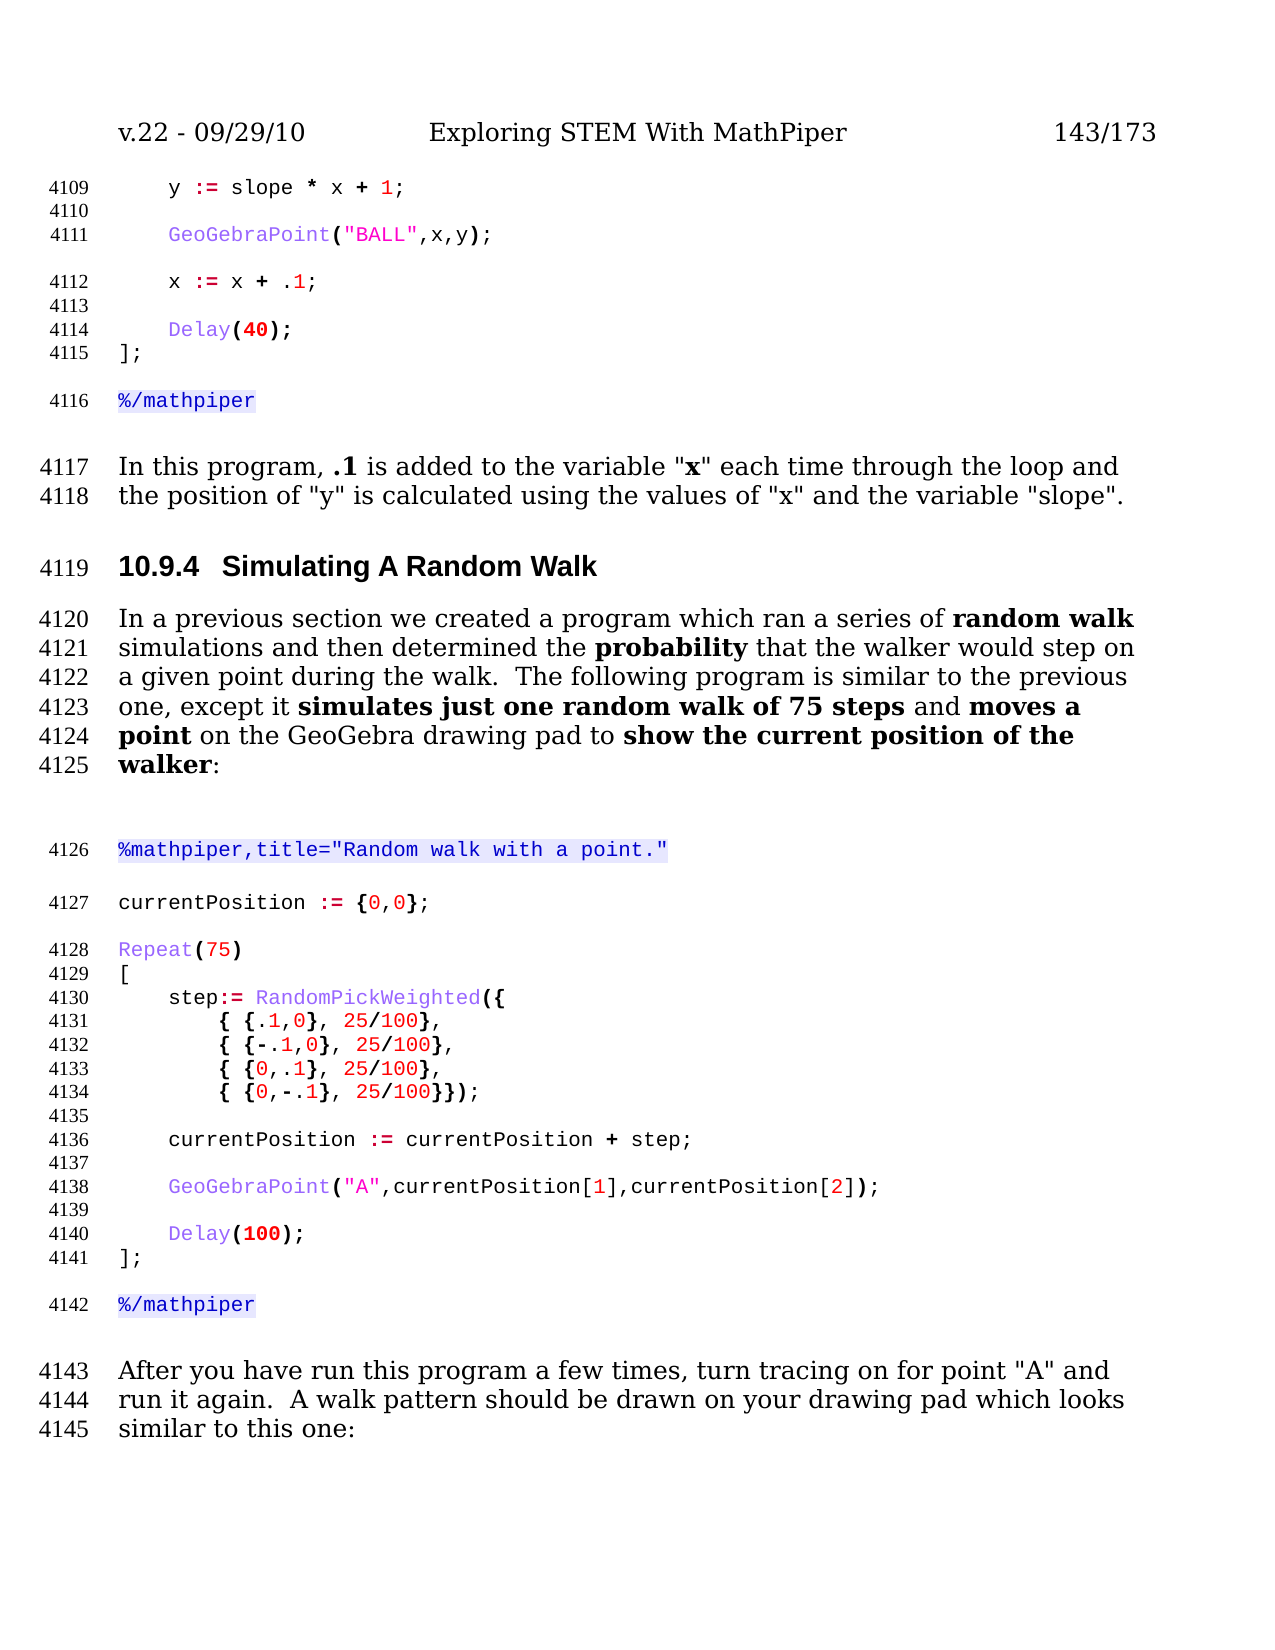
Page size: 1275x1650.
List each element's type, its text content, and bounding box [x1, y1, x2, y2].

text currentPosition := currentPosition + step; [118, 1128, 1157, 1152]
subtitle Simulating A Random Walk [118, 549, 1157, 583]
text Delay(100); [118, 1223, 1157, 1247]
text [ [118, 963, 1157, 987]
text ]; [118, 342, 1157, 366]
text step:= RandomPickWeighted({ [118, 987, 1157, 1010]
text { {0,.1}, 25/100}, [118, 1058, 1157, 1081]
text { {0,-.1}, 25/100}}); [118, 1081, 1157, 1105]
text Repeat(75) [118, 939, 1157, 963]
text After you have run this program a few times, turn tracing on for point "A" and run it again. A walk pattern should be drawn on your drawing pad which looks similar to this one: [118, 1356, 1157, 1444]
text ]; [118, 1247, 1157, 1270]
text GeoGebraPoint("A",currentPosition[1],currentPosition[2]); [118, 1176, 1157, 1199]
text %/mathpiper [118, 389, 1157, 413]
text y := slope * x + 1; [118, 177, 1157, 200]
text GeoGebraPoint("BALL",x,y); [118, 224, 1157, 248]
text x := x + .1; [118, 271, 1157, 295]
text currentPosition := {0,0}; [118, 892, 1157, 916]
text In a previous section we created a program which ran a series of random walk simulations and then determined the probability that the walker would step on a given point during the walk. The following program is similar to the previous one, except it simulates just one random walk of 75 steps and moves a point on the GeoGebra drawing pad to show the current position of the walker: [118, 604, 1157, 780]
text %/mathpiper [118, 1294, 1157, 1318]
text %mathpiper,title="Random walk with a point." [118, 839, 1157, 863]
text Delay(40); [118, 319, 1157, 342]
text In this program, .1 is added to the variable "x" each time through the loop and the position of "y" is calculated using the values of "x" and the variable "slope". [118, 452, 1157, 510]
text { {.1,0}, 25/100}, [118, 1010, 1157, 1034]
text { {-.1,0}, 25/100}, [118, 1034, 1157, 1058]
